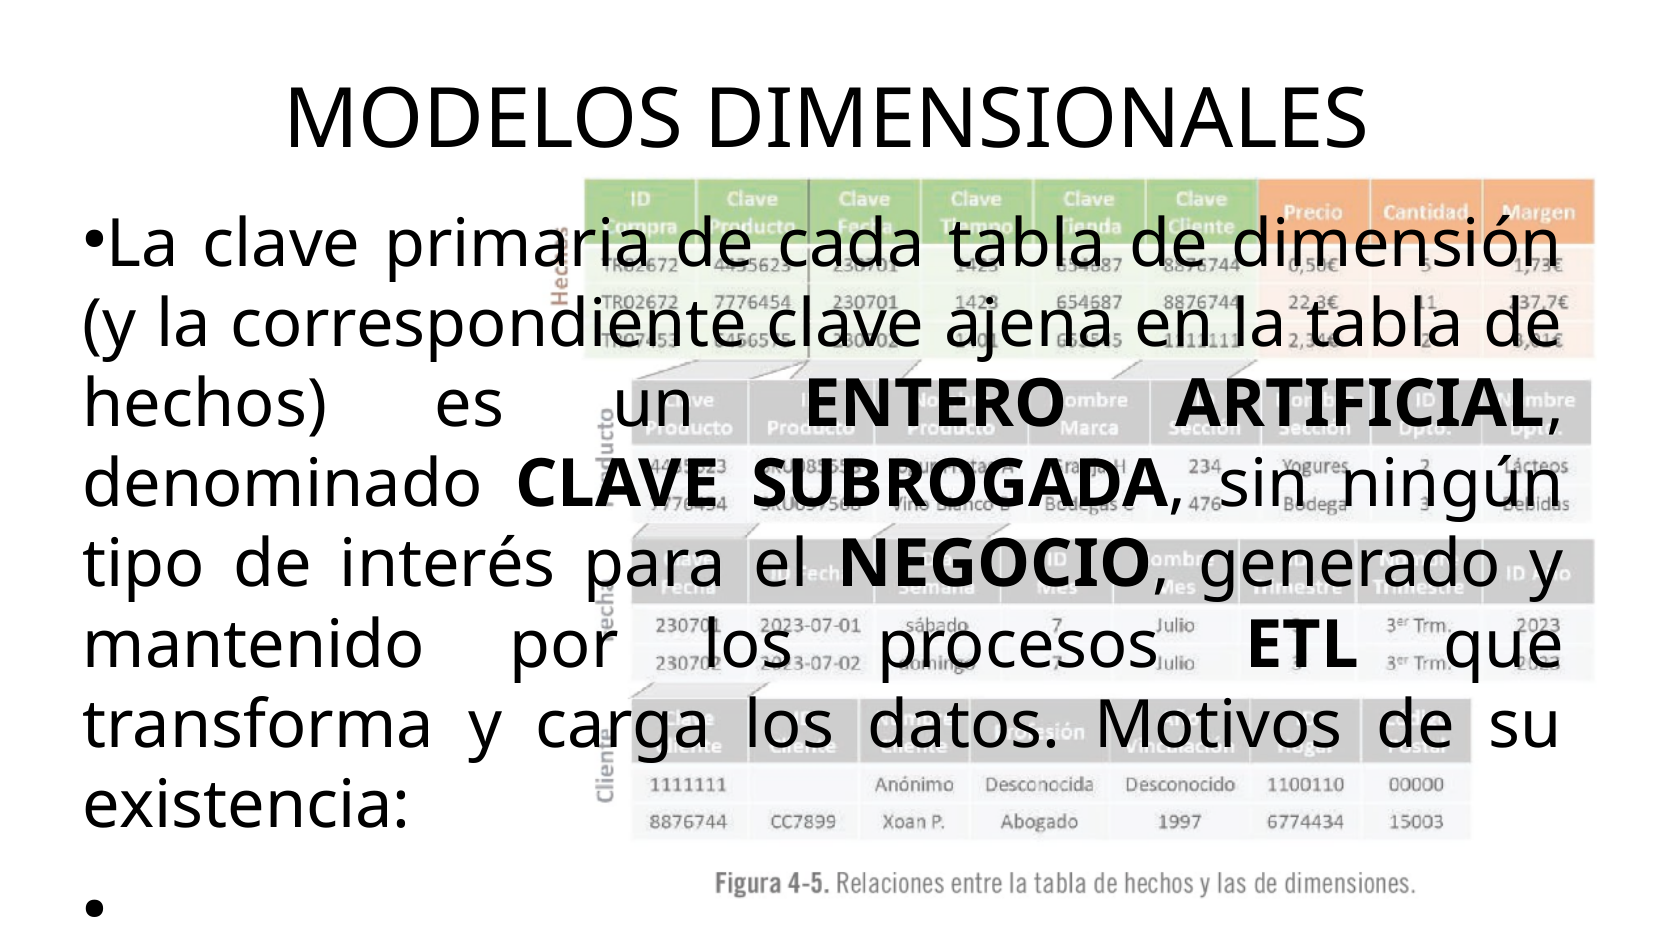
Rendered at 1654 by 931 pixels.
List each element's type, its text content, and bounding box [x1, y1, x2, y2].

list La clave primaria de cada tabla de dimensión (y la correspondiente clave ajena en la tabla de hechos) es un ENTERO ARTIFICIAL, denominado CLAVE SUBROGADA, sin ningún tipo de interés para el NEGOCIO, generado y mantenido por los procesos ETL que transforma y carga los datos. Motivos de su existencia: [82, 199, 1571, 928]
title MODELOS DIMENSIONALES [82, 37, 1571, 193]
picture [531, 147, 1624, 909]
